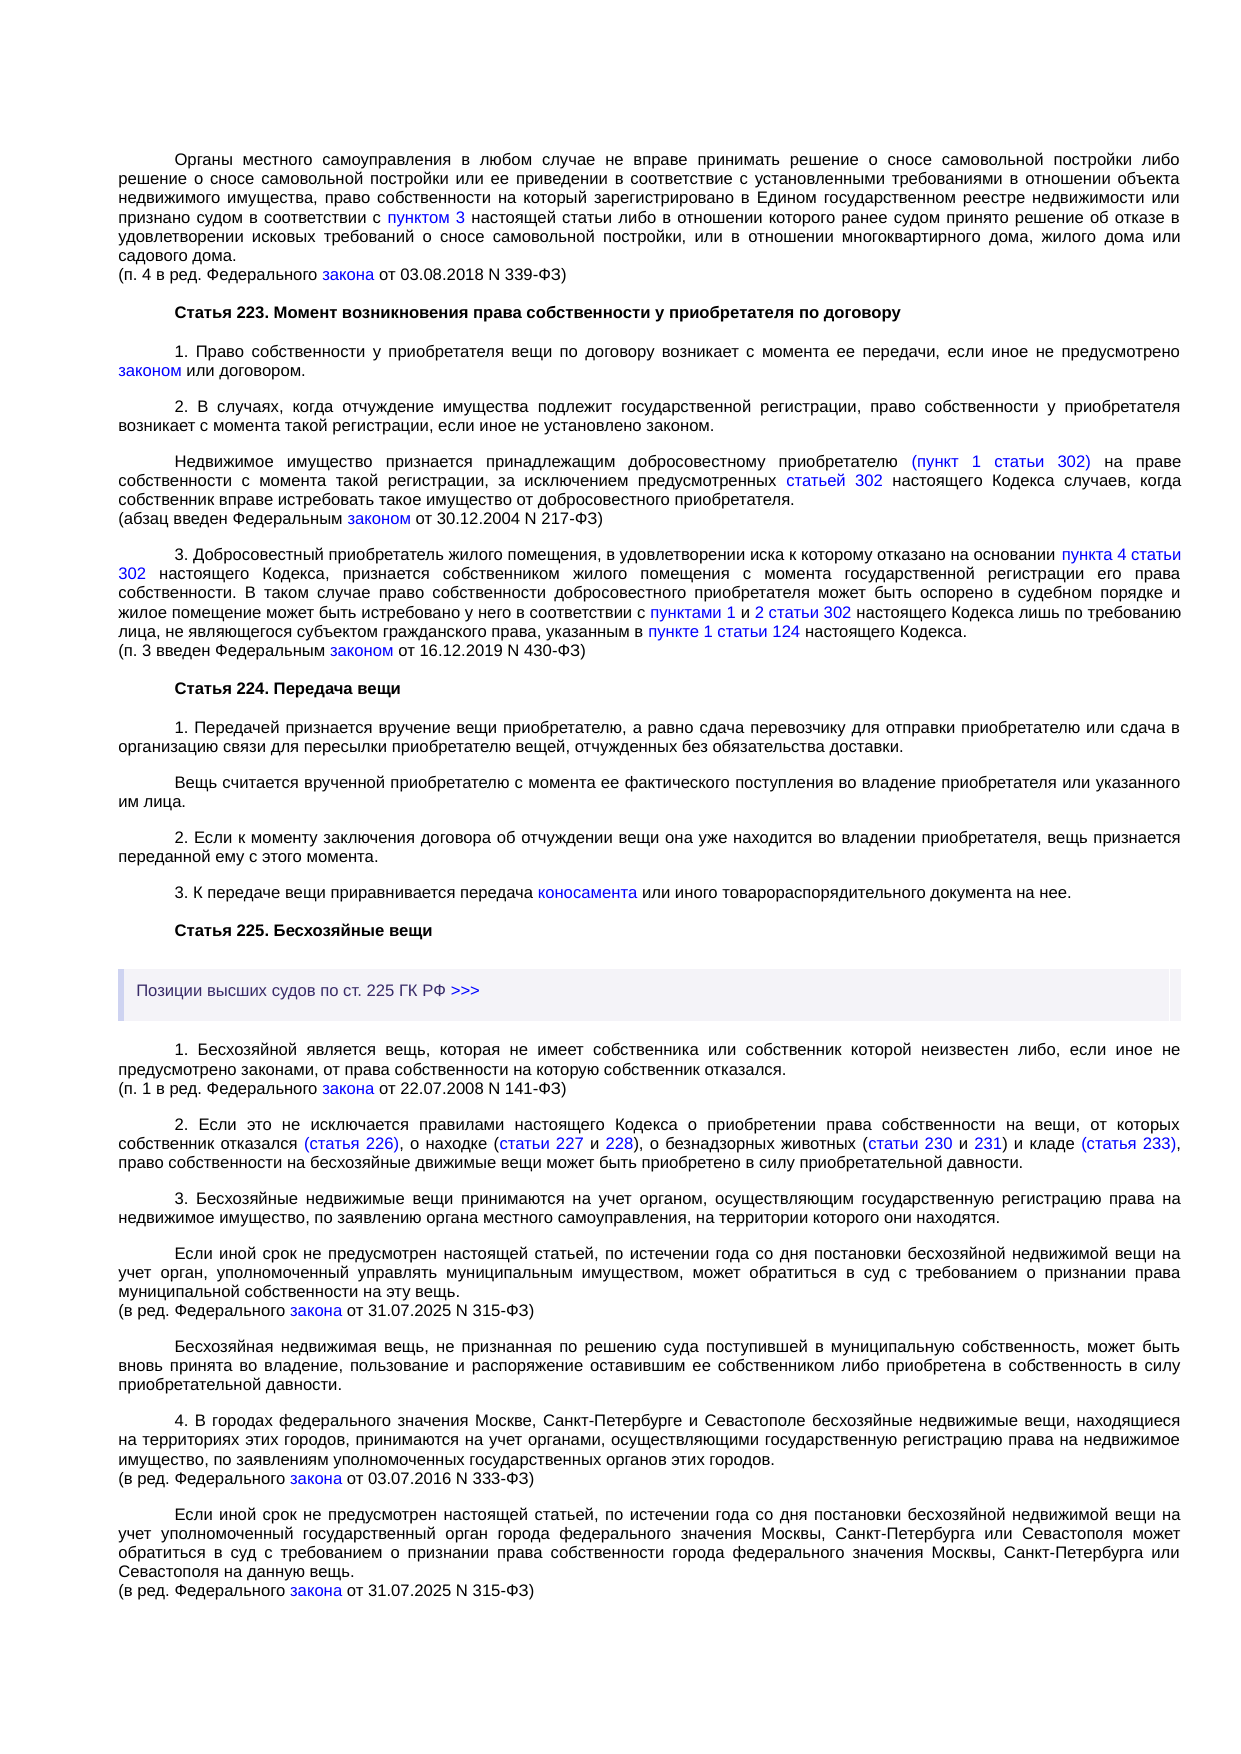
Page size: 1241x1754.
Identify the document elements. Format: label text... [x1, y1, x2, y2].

text Органы местного самоуправления в любом случае не вправе принимать решение о сносе самовольной постройки либо решение о сносе самовольной постройки или ее приведении в соответствие с установленными требованиями в отношении объекта недвижимого имущества, право собственности на который зарегистрировано в Едином государственном реестре недвижимости или признано судом в соответствии с пунктом 3 настоящей статьи либо в отношении которого ранее судом принято решение об отказе в удовлетворении исковых требований о сносе самовольной постройки, или в отношении многоквартирного дома, жилого дома или садового дома. [118, 150, 1181, 265]
text 1. Право собственности у приобретателя вещи по договору возникает с момента ее передачи, если иное не предусмотрено законом или договором. [118, 342, 1181, 380]
text 2. В случаях, когда отчуждение имущества подлежит государственной регистрации, право собственности у приобретателя возникает с момента такой регистрации, если иное не установлено законом. [118, 397, 1181, 435]
text 1. Передачей признается вручение вещи приобретателю, а равно сдача перевозчику для отправки приобретателю или сдача в организацию связи для пересылки приобретателю вещей, отчужденных без обязательства доставки. [118, 717, 1181, 756]
text (абзац введен Федеральным законом от 30.12.2004 N 217-ФЗ) [118, 509, 1181, 528]
text 3. Добросовестный приобретатель жилого помещения, в удовлетворении иска к которому отказано на основании пункта 4 статьи 302 настоящего Кодекса, признается собственником жилого помещения с момента государственной регистрации его права собственности. В таком случае право собственности добросовестного приобретателя может быть оспорено в судебном порядке и жилое помещение может быть истребовано у него в соответствии с пунктами 1 и 2 статьи 302 настоящего Кодекса лишь по требованию лица, не являющегося субъектом гражданского права, указанным в пункте 1 статьи 124 настоящего Кодекса. [118, 545, 1181, 641]
text Недвижимое имущество признается принадлежащим добросовестному приобретателю (пункт 1 статьи 302) на праве собственности с момента такой регистрации, за исключением предусмотренных статьей 302 настоящего Кодекса случаев, когда собственник вправе истребовать такое имущество от добросовестного приобретателя. [118, 452, 1181, 509]
text 3. Бесхозяйные недвижимые вещи принимаются на учет органом, осуществляющим государственную регистрацию права на недвижимое имущество, по заявлению органа местного самоуправления, на территории которого они находятся. [118, 1188, 1181, 1227]
text (в ред. Федерального закона от 31.07.2025 N 315-ФЗ) [118, 1301, 1181, 1320]
text 3. К передаче вещи приравнивается передача коносамента или иного товарораспорядительного документа на нее. [118, 882, 1181, 902]
text 2. Если это не исключается правилами настоящего Кодекса о приобретении права собственности на вещи, от которых собственник отказался (статья 226), о находке (статьи 227 и 228), о безнадзорных животных (статьи 230 и 231) и кладе (статья 233), право собственности на бесхозяйные движимые вещи может быть приобретено в силу приобретательной давности. [118, 1114, 1181, 1172]
text Если иной срок не предусмотрен настоящей статьей, по истечении года со дня постановки бесхозяйной недвижимой вещи на учет уполномоченный государственный орган города федерального значения Москвы, Санкт-Петербурга или Севастополя может обратиться в суд с требованием о признании права собственности города федерального значения Москвы, Санкт-Петербурга или Севастополя на данную вещь. [118, 1504, 1181, 1581]
table_header Позиции высших судов по ст. 225 ГК РФ >>> [136, 969, 1169, 1021]
text Если иной срок не предусмотрен настоящей статьей, по истечении года со дня постановки бесхозяйной недвижимой вещи на учет орган, уполномоченный управлять муниципальным имуществом, может обратиться в суд с требованием о признании права муниципальной собственности на эту вещь. [118, 1243, 1181, 1301]
text 4. В городах федерального значения Москве, Санкт-Петербурге и Севастополе бесхозяйные недвижимые вещи, находящиеся на территориях этих городов, принимаются на учет органами, осуществляющими государственную регистрацию права на недвижимое имущество, по заявлениям уполномоченных государственных органов этих городов. [118, 1411, 1181, 1468]
table_header [1170, 969, 1181, 1021]
text Вещь считается врученной приобретателю с момента ее фактического поступления во владение приобретателя или указанного им лица. [118, 772, 1181, 811]
table_header [118, 969, 124, 1021]
text (п. 4 в ред. Федерального закона от 03.08.2018 N 339-ФЗ) [118, 265, 1181, 284]
subtitle Статья 224. Передача вещи [118, 679, 1181, 698]
text Бесхозяйная недвижимая вещь, не признанная по решению суда поступившей в муниципальную собственность, может быть вновь принята во владение, пользование и распоряжение оставившим ее собственником либо приобретена в собственность в силу приобретательной давности. [118, 1337, 1181, 1394]
subtitle Статья 225. Бесхозяйные вещи [118, 921, 1181, 940]
text (п. 1 в ред. Федерального закона от 22.07.2008 N 141-ФЗ) [118, 1078, 1181, 1098]
text (в ред. Федерального закона от 31.07.2025 N 315-ФЗ) [118, 1581, 1181, 1600]
table_header [124, 969, 136, 1021]
text (в ред. Федерального закона от 03.07.2016 N 333-ФЗ) [118, 1468, 1181, 1488]
text 1. Бесхозяйной является вещь, которая не имеет собственника или собственник которой неизвестен либо, если иное не предусмотрено законами, от права собственности на которую собственник отказался. [118, 1040, 1181, 1078]
text (п. 3 введен Федеральным законом от 16.12.2019 N 430-ФЗ) [118, 641, 1181, 660]
subtitle Статья 223. Момент возникновения права собственности у приобретателя по договору [118, 303, 1181, 322]
text 2. Если к моменту заключения договора об отчуждении вещи она уже находится во владении приобретателя, вещь признается переданной ему с этого момента. [118, 827, 1181, 866]
